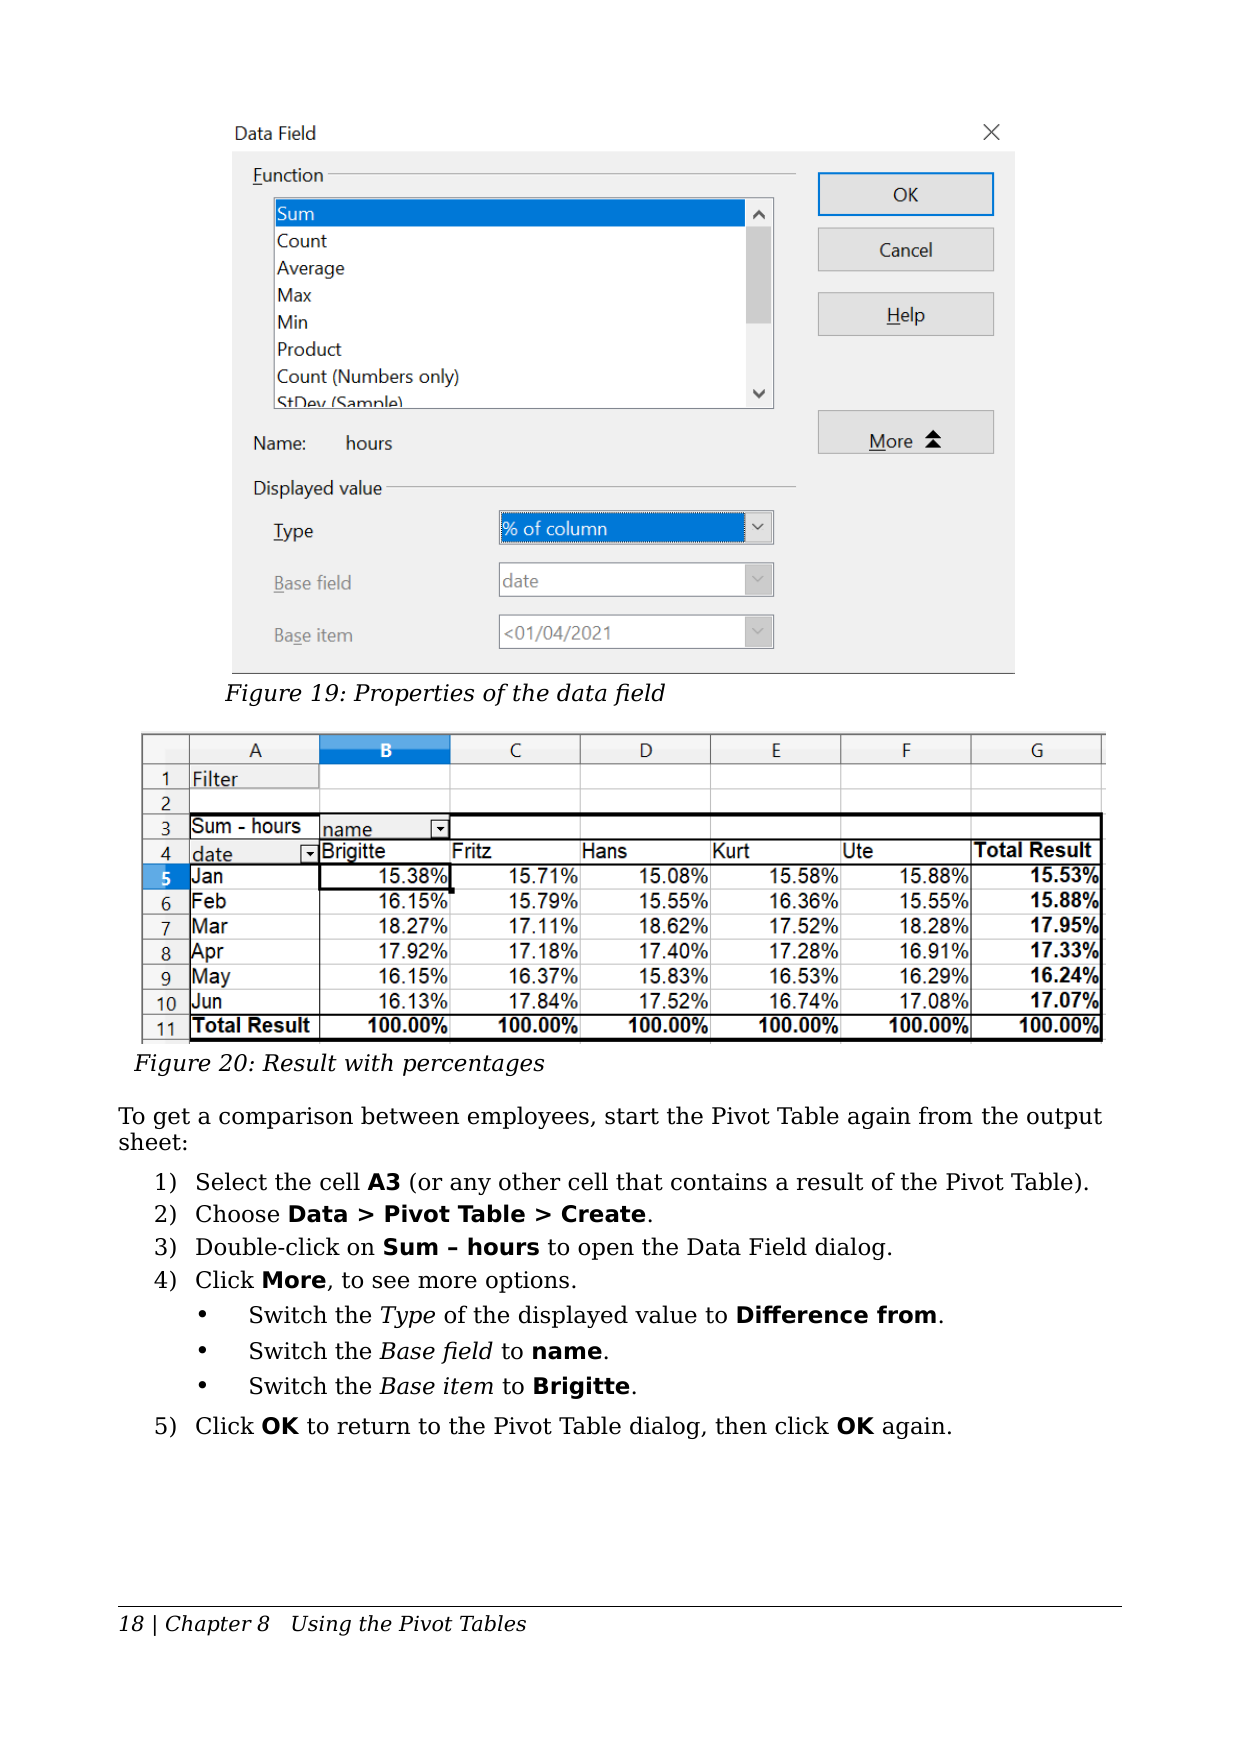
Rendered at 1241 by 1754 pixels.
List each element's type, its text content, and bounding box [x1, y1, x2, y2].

text Figure 20: Result with percentages [134, 1051, 1106, 1077]
list Choose Data > Pivot Table > Create. [177, 1202, 1122, 1228]
picture [232, 118, 1015, 674]
list Switch the Type of the displayed value to Difference from. [195, 1300, 1122, 1329]
text To get a comparison between employees, start the Pivot Table again from the output sheet: [118, 1103, 1122, 1156]
list Switch the Base item to Brigitte. [195, 1371, 1122, 1400]
list Select the cell A3 (or any other cell that contains a result of the Pivot Table). [177, 1169, 1122, 1195]
picture [141, 731, 1106, 1044]
list Double-click on Sum – hours to open the Data Field dialog. [177, 1234, 1122, 1261]
text Figure 19: Properties of the data field [225, 680, 1015, 707]
list Click OK to return to the Pivot Table dialog, then click OK again. [177, 1413, 1122, 1439]
list Click More, to see more options. [177, 1267, 1122, 1294]
list Switch the Base field to name. [195, 1336, 1122, 1365]
